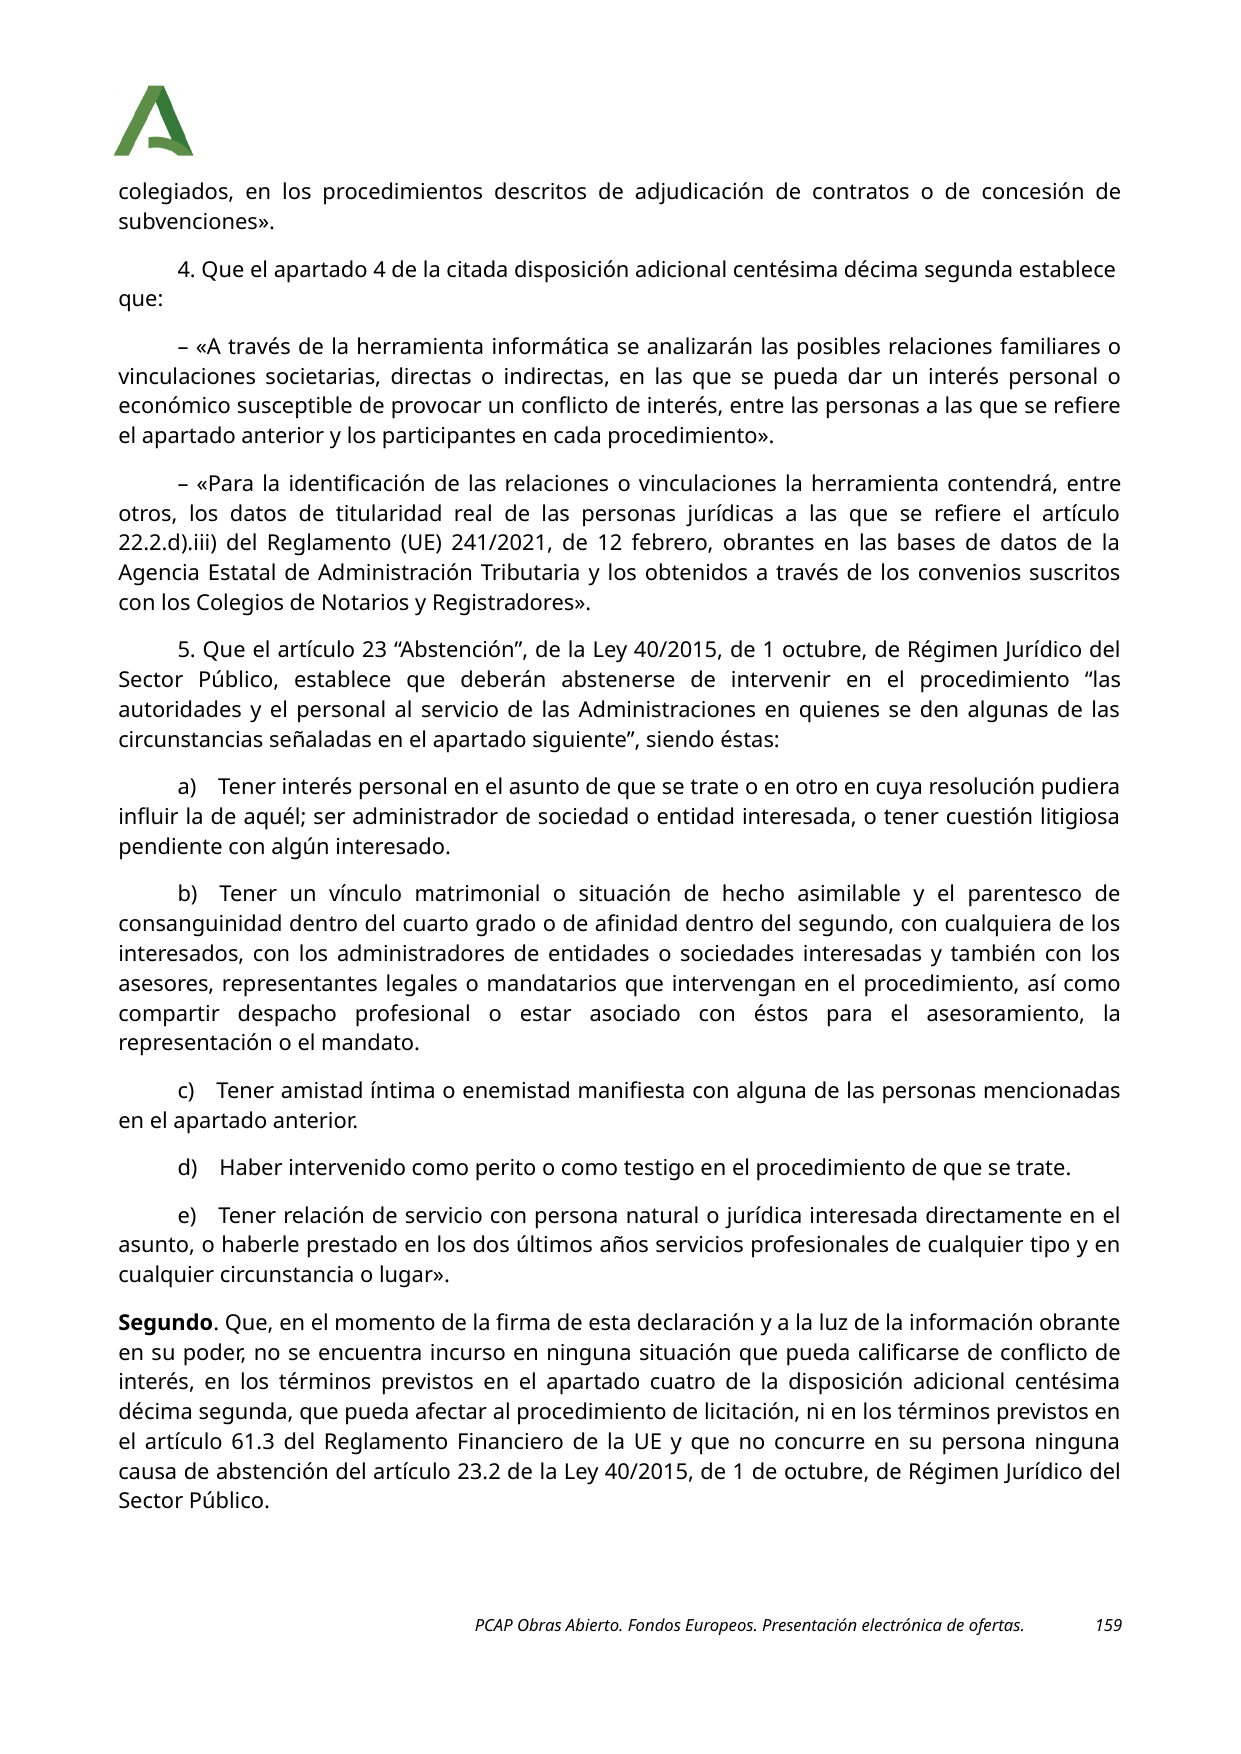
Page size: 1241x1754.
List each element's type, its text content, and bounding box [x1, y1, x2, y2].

picture [109, 81, 198, 160]
text a) Tener interés personal en el asunto de que se trate o en otro en cuya resolución pudiera influir la de aquél; ser administrador de sociedad o entidad interesada, o tener cuestión litigiosa pendiente con algún interesado. [118, 771, 1122, 861]
text 4. Que el apartado 4 de la citada disposición adicional centésima décima segunda establece que: [118, 254, 1122, 313]
text d) Haber intervenido como perito o como testigo en el procedimiento de que se trate. [118, 1152, 1122, 1182]
text b) Tener un vínculo matrimonial o situación de hecho asimilable y el parentesco de consanguinidad dentro del cuarto grado o de afinidad dentro del segundo, con cualquiera de los interesados, con los administradores de entidades o sociedades interesadas y también con los asesores, representantes legales o mandatarios que intervengan en el procedimiento, así como compartir despacho profesional o estar asociado con éstos para el asesoramiento, la representación o el mandato. [118, 878, 1122, 1057]
text Segundo. Que, en el momento de la firma de esta declaración y a la luz de la información obrante en su poder, no se encuentra incurso en ninguna situación que pueda calificarse de conflicto de interés, en los términos previstos en el apartado cuatro de la disposición adicional centésima décima segunda, que pueda afectar al procedimiento de licitación, ni en los términos previstos en el artículo 61.3 del Reglamento Financiero de la UE y que no concurre en su persona ninguna causa de abstención del artículo 23.2 de la Ley 40/2015, de 1 de octubre, de Régimen Jurídico del Sector Público. [118, 1307, 1122, 1515]
text 5. Que el artículo 23 “Abstención”, de la Ley 40/2015, de 1 octubre, de Régimen Jurídico del Sector Público, establece que deberán abstenerse de intervenir en el procedimiento “las autoridades y el personal al servicio de las Administraciones en quienes se den algunas de las circunstancias señaladas en el apartado siguiente”, siendo éstas: [118, 634, 1122, 754]
text colegiados, en los procedimientos descritos de adjudicación de contratos o de concesión de subvenciones». [118, 176, 1122, 236]
text – «Para la identificación de las relaciones o vinculaciones la herramienta contendrá, entre otros, los datos de titularidad real de las personas jurídicas a las que se refiere el artículo 22.2.d).iii) del Reglamento (UE) 241/2021, de 12 febrero, obrantes en las bases de datos de la Agencia Estatal de Administración Tributaria y los obtenidos a través de los convenios suscritos con los Colegios de Notarios y Registradores». [118, 468, 1122, 617]
text – «A través de la herramienta informática se analizarán las posibles relaciones familiares o vinculaciones societarias, directas o indirectas, en las que se pueda dar un interés personal o económico susceptible de provocar un conflicto de interés, entre las personas a las que se refiere el apartado anterior y los participantes en cada procedimiento». [118, 331, 1122, 450]
text e) Tener relación de servicio con persona natural o jurídica interesada directamente en el asunto, o haberle prestado en los dos últimos años servicios profesionales de cualquier tipo y en cualquier circunstancia o lugar». [118, 1200, 1122, 1289]
text c) Tener amistad íntima o enemistad manifiesta con alguna de las personas mencionadas en el apartado anterior. [118, 1075, 1122, 1134]
